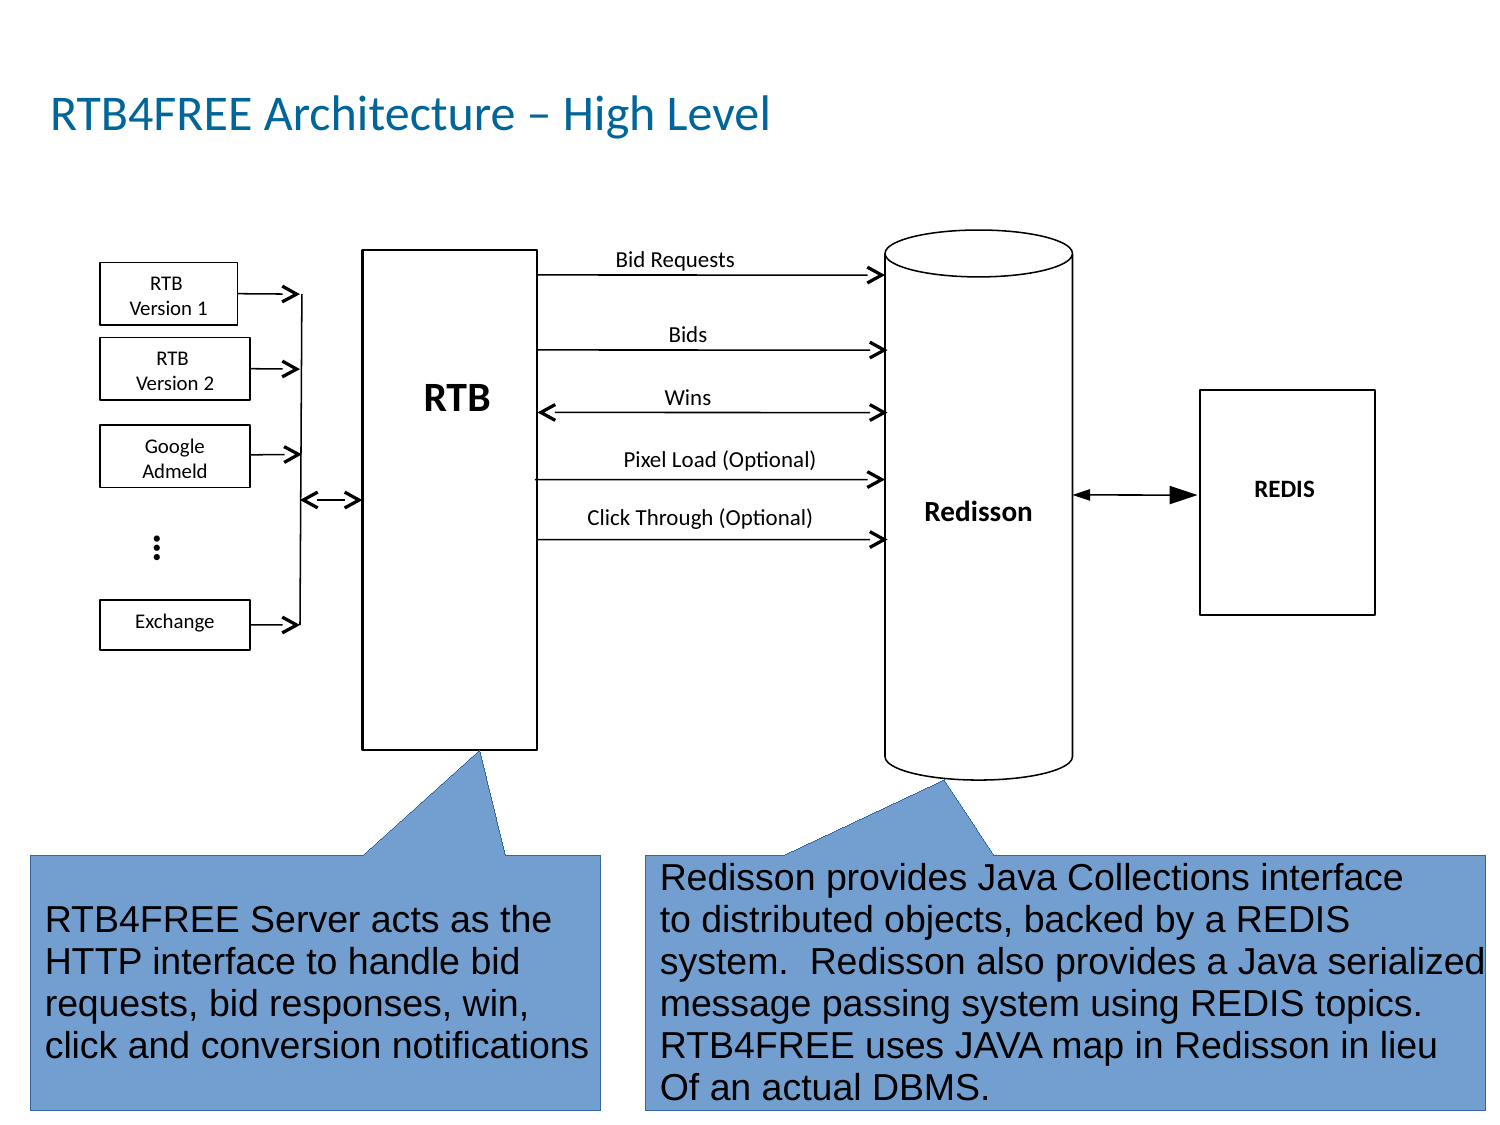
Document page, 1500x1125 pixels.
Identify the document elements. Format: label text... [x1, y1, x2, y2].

text_box Exchange [99, 600, 250, 650]
text_box Redisson [885, 256, 1073, 781]
text_box Bid Requests [600, 237, 751, 280]
text_box Click Through (Optional) [546, 495, 855, 538]
text_box RTB4FREE Server acts as the HTTP interface to handle bid requests, bid responses, win, click and conversion notifications [30, 750, 601, 1111]
text_box RTB Version 1 [99, 262, 238, 325]
text_box RTB [387, 362, 527, 428]
text_box RTB4FREE Architecture – High Level [49, 74, 1463, 145]
text_box RTB Version 2 [99, 337, 250, 400]
text_box Wins [649, 375, 727, 418]
text_box Redisson provides Java Collections interface to distributed objects, backed by a REDIS system. Redisson also provides a Java serialized message passing system using REDIS topics. RTB4FREE uses JAVA map in Redisson in lieu Of an actual DBMS. [645, 779, 1486, 1111]
text_box … [138, 518, 204, 579]
text_box Pixel Load (Optional) [570, 437, 871, 480]
text_box Bids [653, 312, 723, 355]
text_box Google Admeld [99, 424, 250, 488]
text_box REDIS [1215, 465, 1355, 511]
